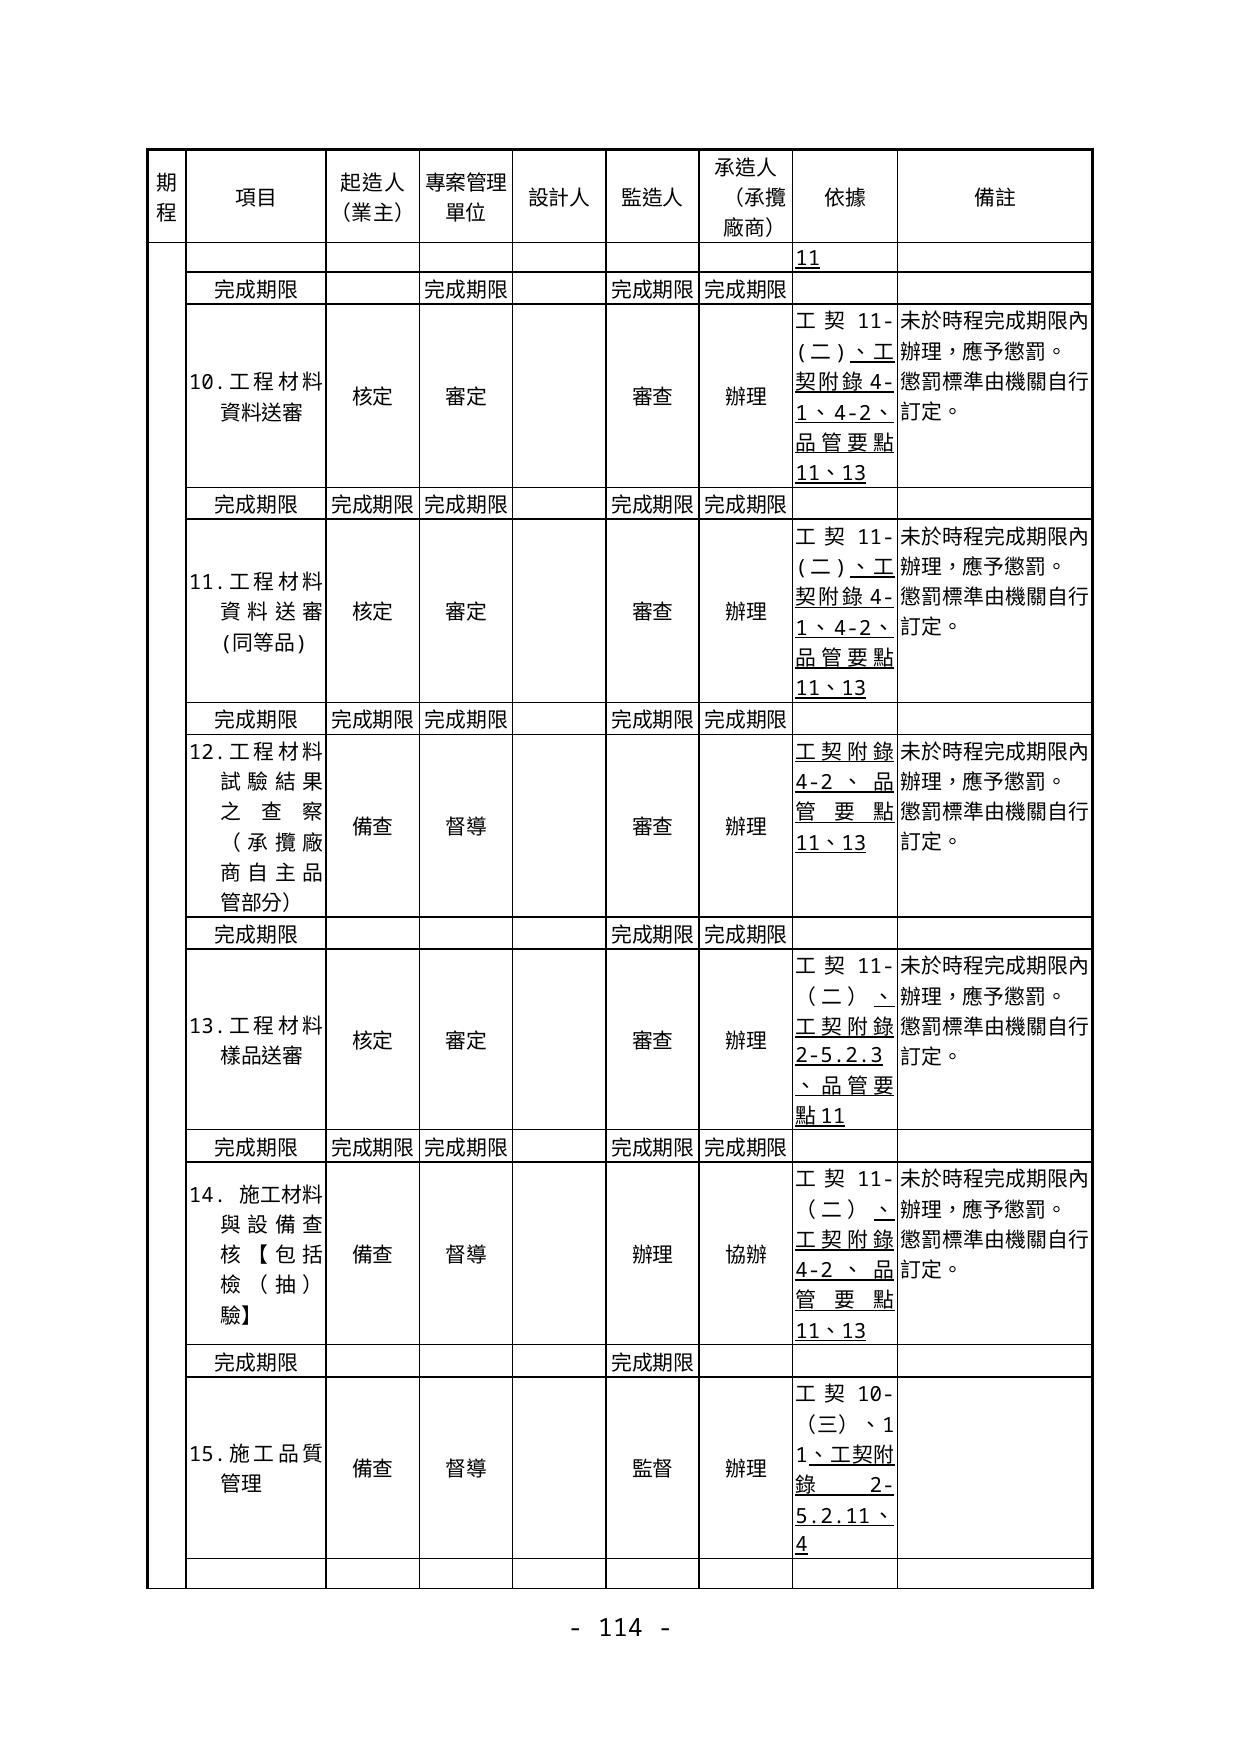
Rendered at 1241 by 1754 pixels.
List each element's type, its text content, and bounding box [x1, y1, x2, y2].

table_cell 備查 [327, 735, 419, 916]
table_cell 完成期限 [607, 488, 698, 518]
table_cell 辦理 [700, 735, 792, 916]
table_cell 完成期限 [420, 273, 512, 303]
table_cell [187, 243, 325, 271]
table_cell 完成期限 [327, 488, 419, 518]
table_cell 完成期限 [327, 1130, 419, 1161]
table_cell 完成期限 [420, 703, 512, 733]
table_cell 13.工程材料樣品送審 [187, 950, 325, 1129]
table_cell 審查 [607, 520, 698, 702]
table_cell [327, 918, 419, 948]
table_header 承造人（承攬廠商） [700, 151, 792, 241]
table_cell 完成期限 [700, 918, 792, 948]
table_cell 核定 [327, 950, 419, 1129]
table_cell 工契11-(二)、工契附錄4-1、4-2、品管要點11、13 [793, 305, 897, 487]
table_cell [793, 918, 897, 948]
table_cell [898, 1130, 1091, 1161]
table_cell 完成期限 [420, 488, 512, 518]
table_cell 14. 施工材料與設備查核【包括檢（抽）驗】 [187, 1163, 325, 1344]
table_cell 監督 [607, 1378, 698, 1558]
table_cell [607, 243, 698, 271]
table_cell 審查 [607, 950, 698, 1129]
table_cell 未於時程完成期限內辦理，應予懲罰。 懲罰標準由機關自行訂定。 [898, 950, 1091, 1129]
table_cell [513, 1163, 605, 1344]
table_cell 完成期限 [700, 488, 792, 518]
table_cell [187, 1559, 325, 1588]
table_cell [898, 703, 1091, 733]
table_cell [513, 1378, 605, 1558]
table_cell 完成期限 [187, 918, 325, 948]
table_cell [513, 703, 605, 733]
table_cell 辦理 [700, 950, 792, 1129]
table_cell 完成期限 [607, 1345, 698, 1376]
table_cell [420, 918, 512, 948]
table_header 依據 [793, 151, 897, 241]
table_cell 未於時程完成期限內辦理，應予懲罰。 懲罰標準由機關自行訂定。 [898, 1163, 1091, 1344]
table_cell 完成期限 [607, 918, 698, 948]
table_cell 完成期限 [187, 703, 325, 733]
table_cell 辦理 [700, 1378, 792, 1558]
table_cell [898, 1559, 1091, 1588]
table_cell 審查 [607, 735, 698, 916]
table_cell 未於時程完成期限內辦理，應予懲罰。 懲罰標準由機關自行訂定。 [898, 305, 1091, 487]
table_cell 完成期限 [607, 1130, 698, 1161]
table_cell 工契11-（二）、工契附錄2-5.2.3、品管要點11 [793, 950, 897, 1129]
table_cell 工契10-（三）、11、工契附錄2-5.2.11、4 [793, 1378, 897, 1558]
table_cell [513, 243, 605, 271]
table_cell [898, 273, 1091, 303]
table_cell [793, 1345, 897, 1376]
table_cell [513, 520, 605, 702]
table_cell 完成期限 [420, 1130, 512, 1161]
table_cell 完成期限 [187, 1130, 325, 1161]
table_cell 未於時程完成期限內辦理，應予懲罰。 懲罰標準由機關自行訂定。 [898, 735, 1091, 916]
table_cell 完成期限 [700, 1130, 792, 1161]
table_header 設計人 [513, 151, 605, 241]
table_cell [513, 488, 605, 518]
table_cell [513, 305, 605, 487]
table_cell [513, 1559, 605, 1588]
table_cell 11 [793, 243, 897, 271]
table_cell 完成期限 [700, 703, 792, 733]
table_cell [149, 243, 185, 1588]
table_cell 完成期限 [187, 488, 325, 518]
table_cell 工契11-(二)、工契附錄4-1、4-2、品管要點11、13 [793, 520, 897, 702]
table_cell [793, 273, 897, 303]
table_cell [793, 488, 897, 518]
table_cell 督導 [420, 1378, 512, 1558]
table_cell [327, 1345, 419, 1376]
table_cell [513, 1130, 605, 1161]
table_cell [898, 1345, 1091, 1376]
table_cell [793, 703, 897, 733]
table_cell [327, 1559, 419, 1588]
table_header 備註 [898, 151, 1091, 241]
table_cell 工契附錄4-2、品管要點11、13 [793, 735, 897, 916]
table_cell [513, 918, 605, 948]
table_cell [793, 1130, 897, 1161]
table_cell [513, 273, 605, 303]
table_cell [898, 918, 1091, 948]
table_cell 完成期限 [187, 273, 325, 303]
table_cell [513, 735, 605, 916]
table_cell [327, 273, 419, 303]
table_cell 審查 [607, 305, 698, 487]
table_cell 核定 [327, 520, 419, 702]
table_cell [607, 1559, 698, 1588]
table_cell 督導 [420, 735, 512, 916]
table_cell 10.工程材料資料送審 [187, 305, 325, 487]
table_cell 工契11-（二）、工契附錄4-2、品管要點11、13 [793, 1163, 897, 1344]
table_cell 完成期限 [187, 1345, 325, 1376]
table_cell 審定 [420, 305, 512, 487]
table_cell 辦理 [607, 1163, 698, 1344]
table_header 項目 [187, 151, 325, 241]
table_cell 備查 [327, 1378, 419, 1558]
table_cell [327, 243, 419, 271]
table_cell [700, 1559, 792, 1588]
table_cell [700, 1345, 792, 1376]
table_cell 未於時程完成期限內辦理，應予懲罰。 懲罰標準由機關自行訂定。 [898, 520, 1091, 702]
table_cell 協辦 [700, 1163, 792, 1344]
table_header 監造人 [607, 151, 698, 241]
table_cell 核定 [327, 305, 419, 487]
table_cell 備查 [327, 1163, 419, 1344]
table_cell 辦理 [700, 520, 792, 702]
table_cell [513, 950, 605, 1129]
table_cell [898, 243, 1091, 271]
table_cell 完成期限 [607, 273, 698, 303]
table_cell 審定 [420, 950, 512, 1129]
table_cell [513, 1345, 605, 1376]
table_cell [793, 1559, 897, 1588]
table_cell 完成期限 [327, 703, 419, 733]
table_header 起造人（業主） [327, 151, 419, 241]
table_header 專案管理單位 [420, 151, 512, 241]
table_cell [420, 243, 512, 271]
table_cell 審定 [420, 520, 512, 702]
table_cell [700, 243, 792, 271]
table_header 期程 [149, 151, 185, 241]
table_cell [898, 488, 1091, 518]
table_cell [898, 1378, 1091, 1558]
table_cell [420, 1559, 512, 1588]
table_cell 完成期限 [700, 273, 792, 303]
table_cell 15.施工品質管理 [187, 1378, 325, 1558]
table_cell [420, 1345, 512, 1376]
table_cell 12.工程材料試驗結果之查察（承攬廠商自主品管部分） [187, 735, 325, 916]
table_cell 辦理 [700, 305, 792, 487]
table_cell 11.工程材料資料送審(同等品) [187, 520, 325, 702]
table_cell 完成期限 [607, 703, 698, 733]
table_cell 督導 [420, 1163, 512, 1344]
